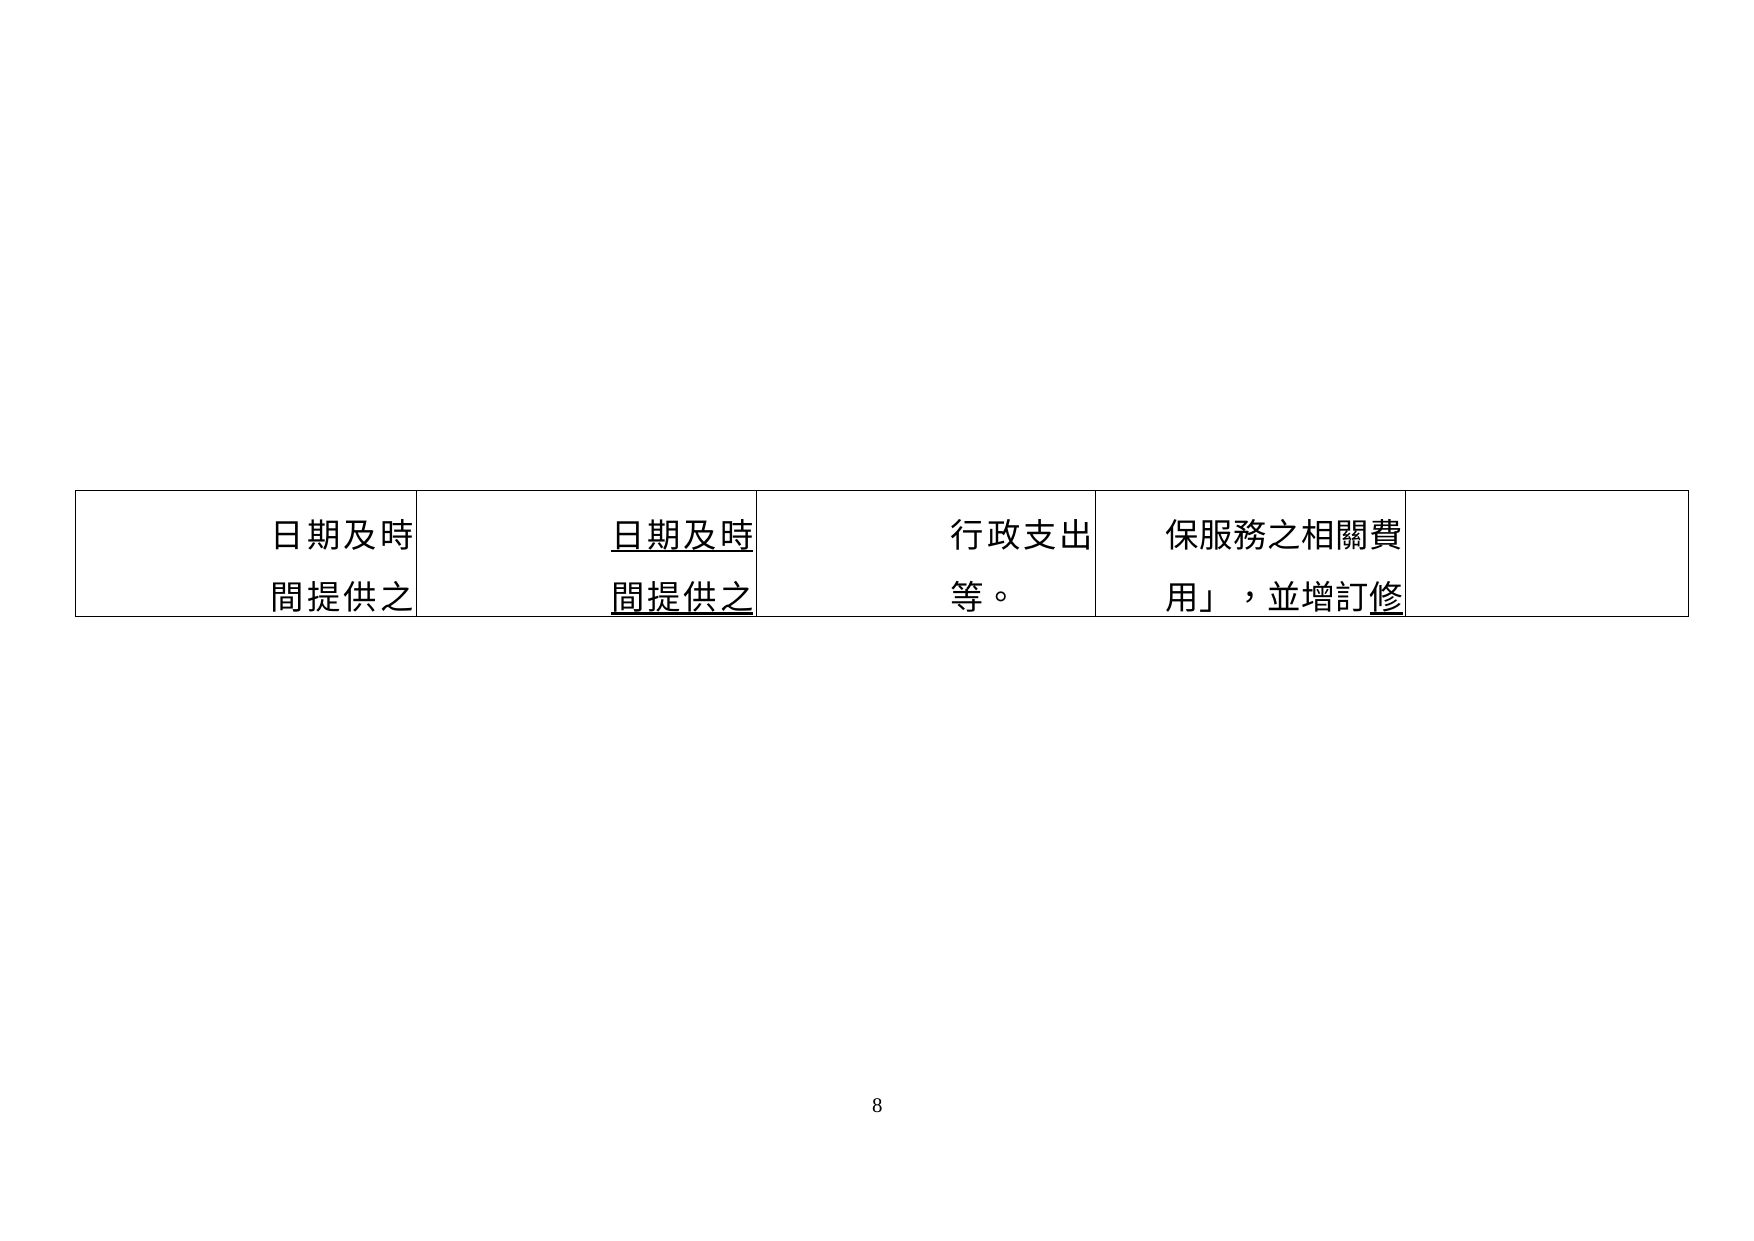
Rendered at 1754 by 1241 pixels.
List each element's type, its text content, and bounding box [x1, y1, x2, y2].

table_cell 行政支出等。 [757, 491, 1095, 616]
table_cell [1406, 491, 1688, 616]
table_cell 保服務之相關費用」，並增訂修 [1096, 491, 1405, 616]
table_cell 日期及時間提供之 [417, 491, 756, 616]
table_cell 日期及時間提供之 [76, 491, 416, 616]
